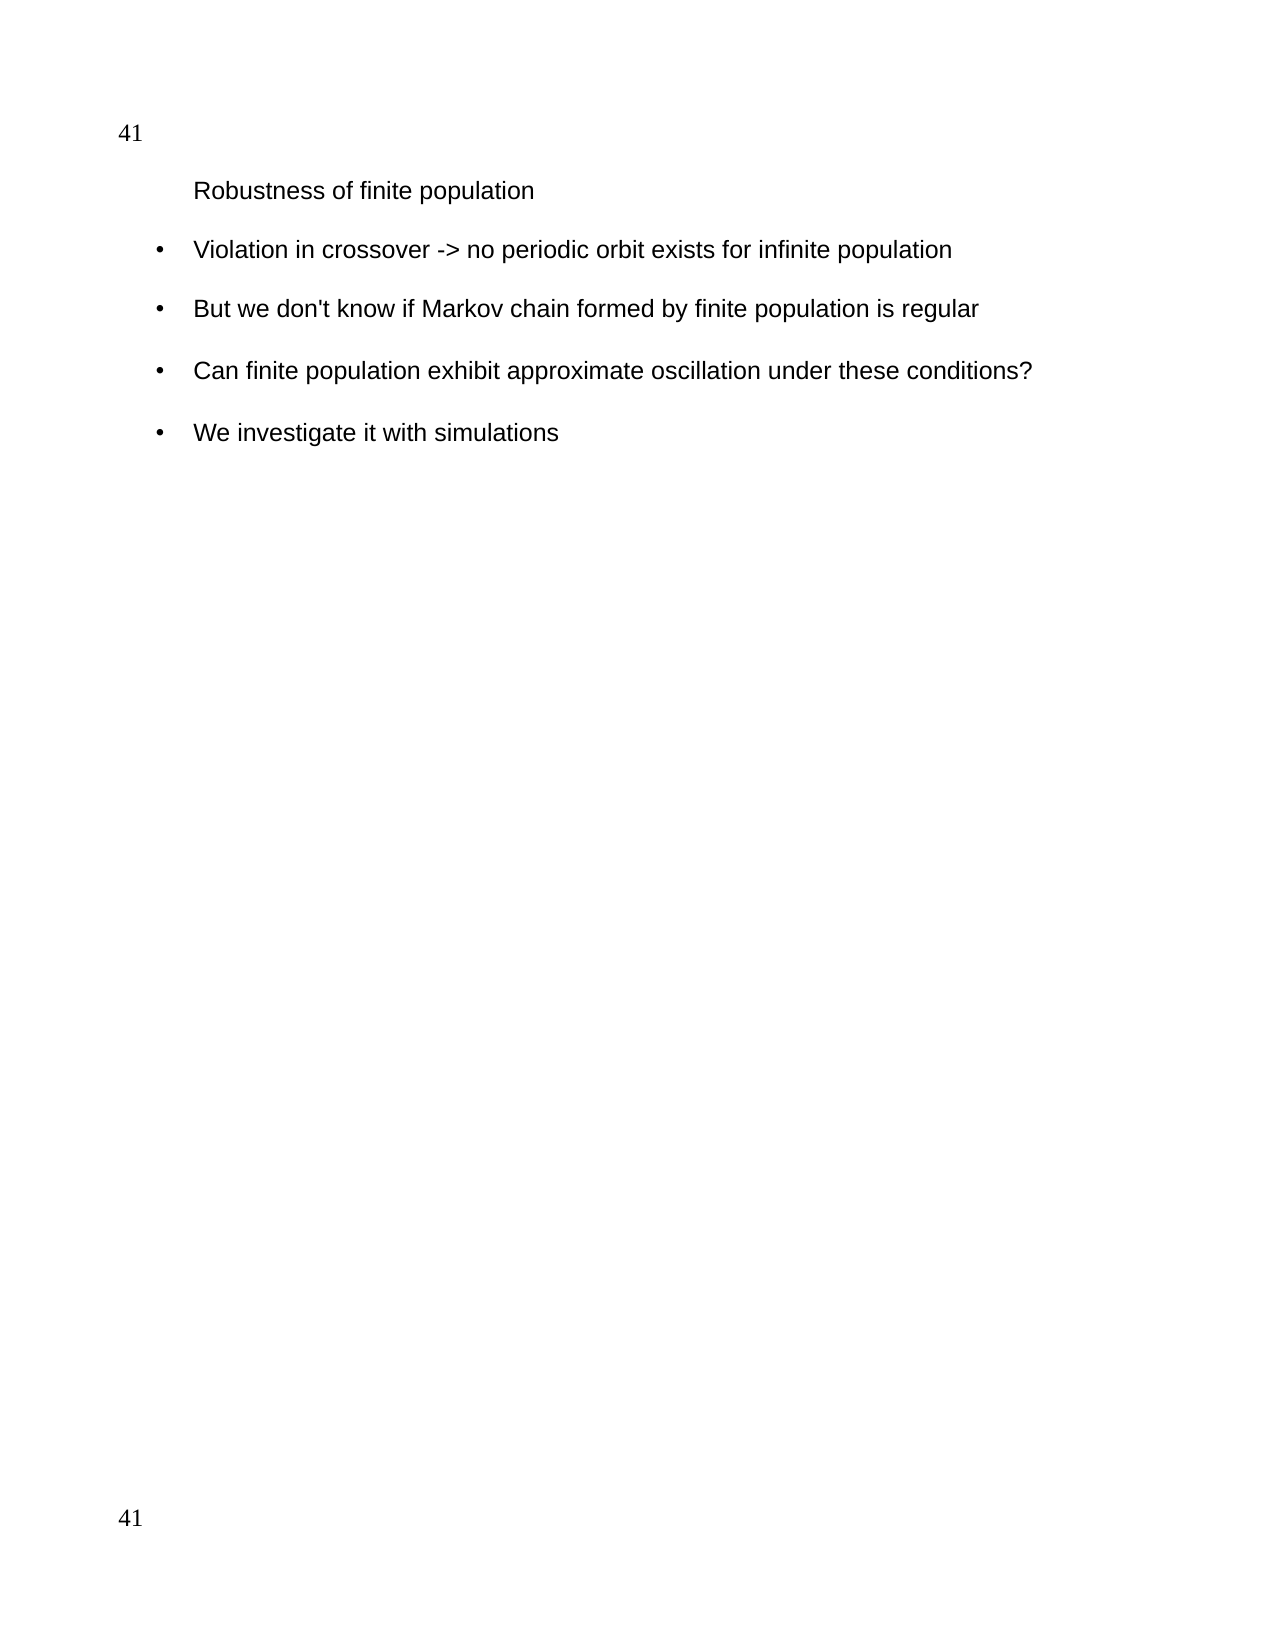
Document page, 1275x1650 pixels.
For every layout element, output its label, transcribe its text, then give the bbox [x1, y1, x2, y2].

list Robustness of finite population [156, 176, 1157, 205]
list But we don't know if Markov chain formed by finite population is regular [156, 294, 1157, 323]
list Violation in crossover -> no periodic orbit exists for infinite population [156, 235, 1157, 264]
list Can finite population exhibit approximate oscillation under these conditions? [156, 356, 1157, 385]
list We investigate it with simulations [156, 418, 1157, 447]
